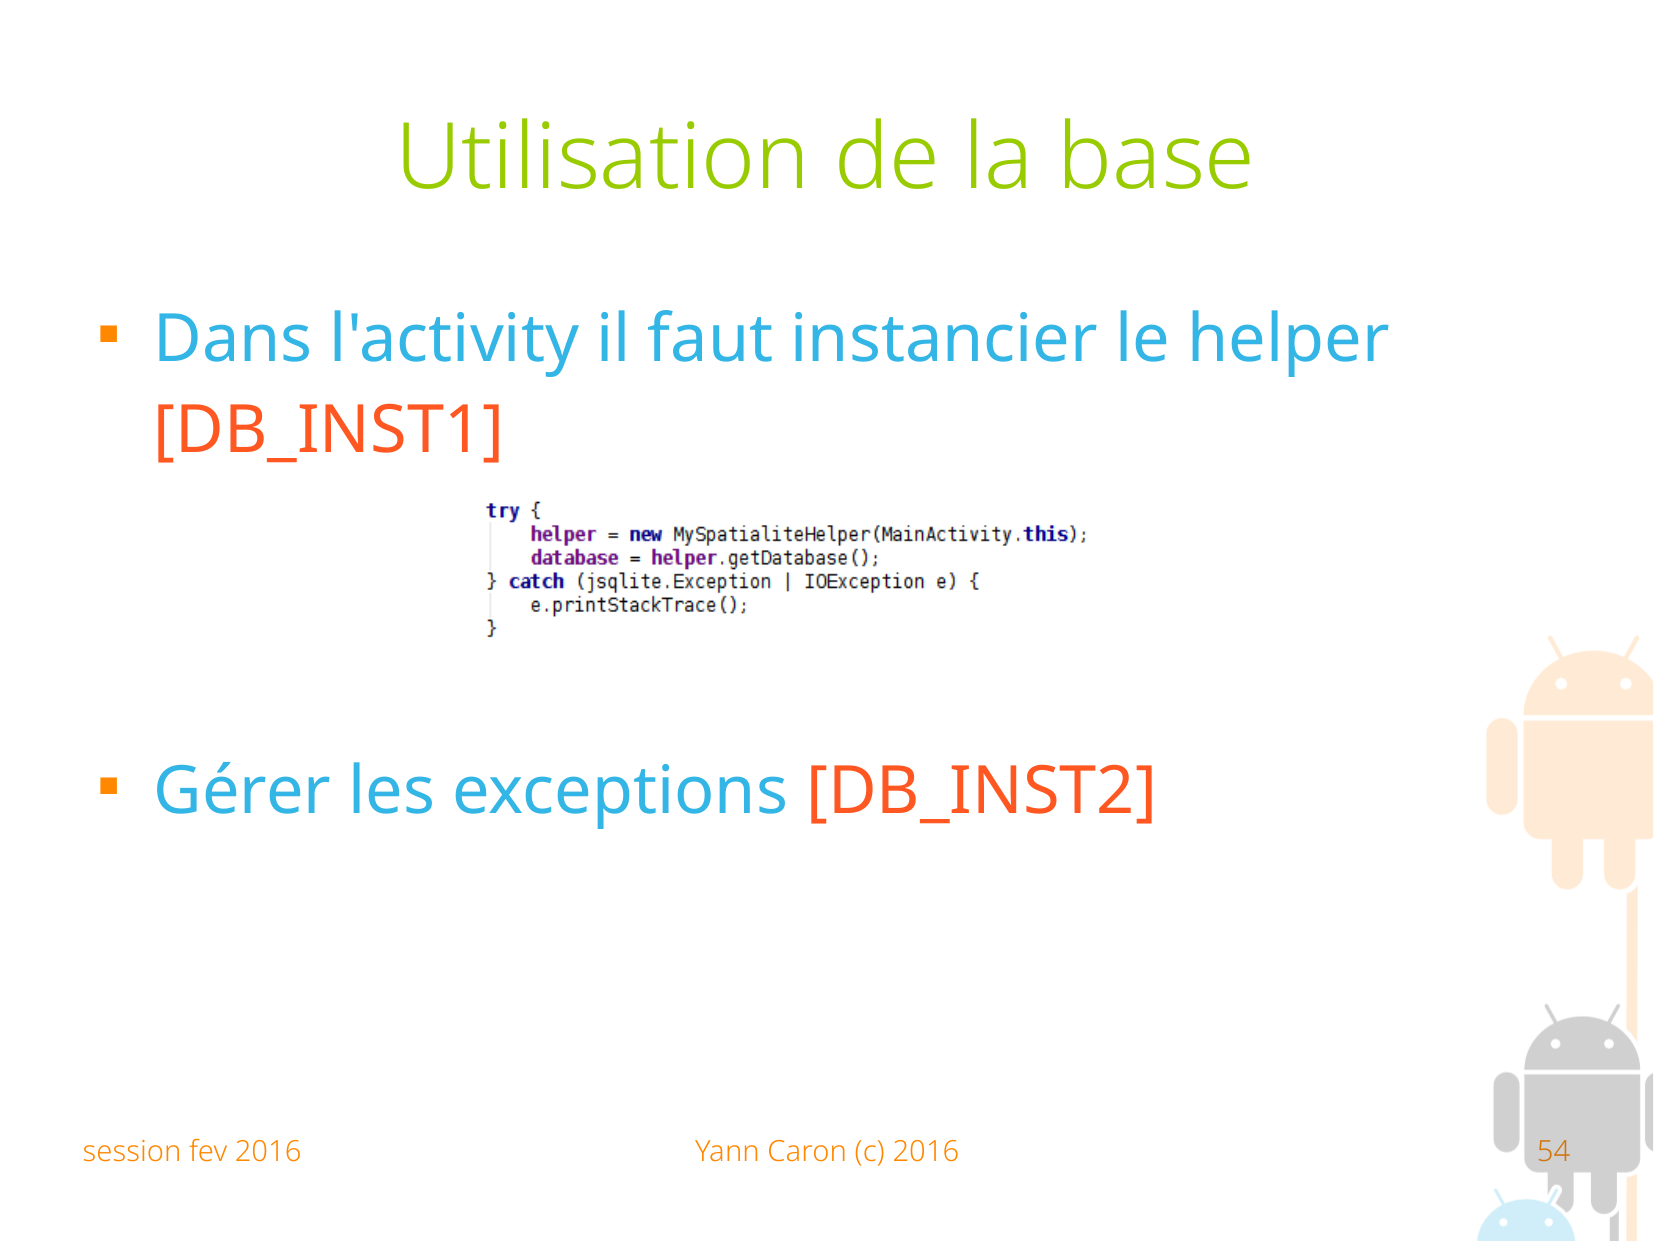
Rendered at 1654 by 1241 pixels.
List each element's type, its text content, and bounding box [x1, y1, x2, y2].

title Utilisation de la base [82, 49, 1571, 257]
picture [240, 423, 1654, 1241]
list Dans l'activity il faut instancier le helper [DB_INST1] Gérer les exceptions [DB_INST2] [82, 290, 1571, 1010]
picture [471, 491, 1182, 646]
